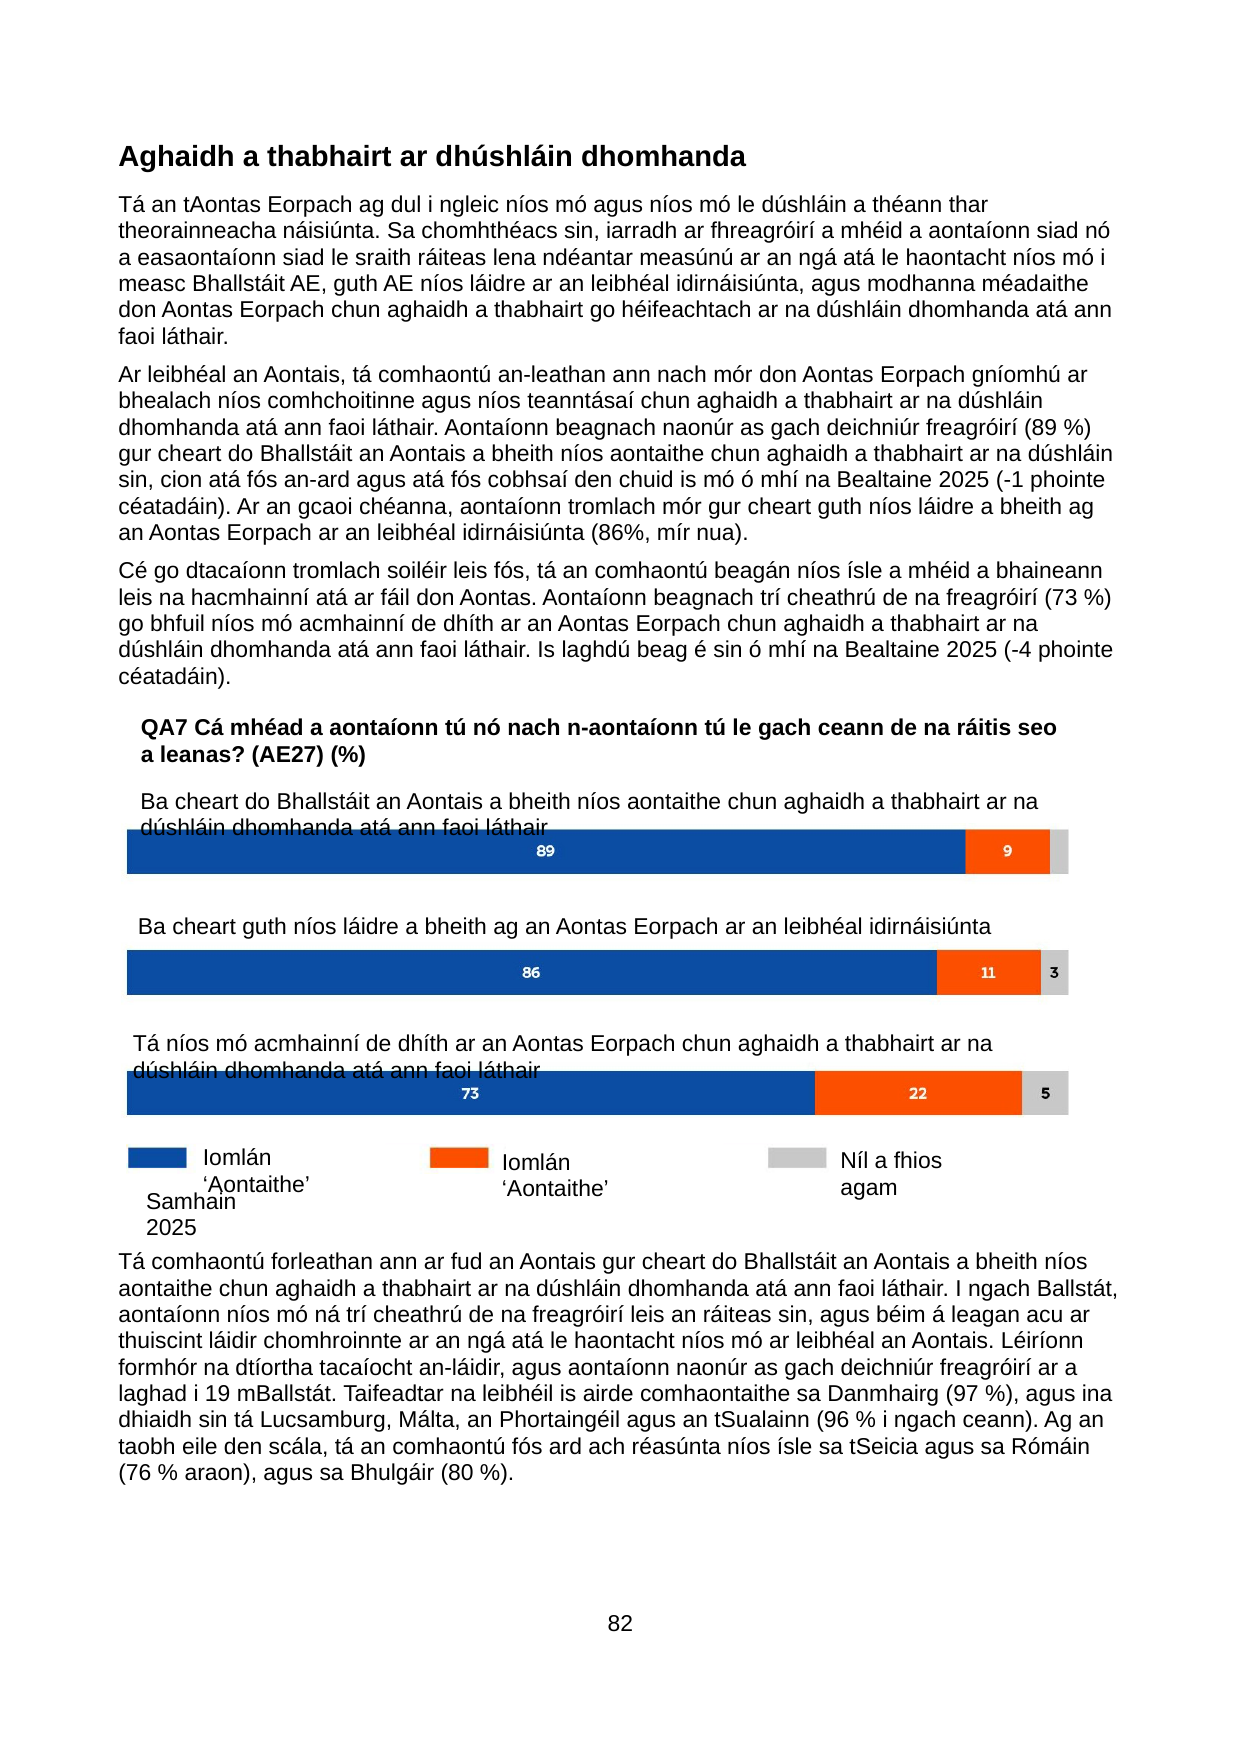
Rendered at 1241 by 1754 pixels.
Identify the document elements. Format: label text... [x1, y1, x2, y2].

picture [121, 823, 1069, 1118]
picture [330, 823, 336, 834]
text Tá an tAontas Eorpach ag dul i ngleic níos mó agus níos mó le dúshláin a théann thar theorainneacha náisiúnta. Sa chomhthéacs sin, iarradh ar fhreagróirí a mhéid a aontaíonn siad nó a easaontaíonn siad le sraith ráiteas lena ndéantar measúnú ar an ngá atá le haontacht níos mó i measc Bhallstáit AE, guth AE níos láidre ar an leibhéal idirnáisiúnta, agus modhanna méadaithe don Aontas Eorpach chun aghaidh a thabhairt go héifeachtach ar na dúshláin dhomhanda atá ann faoi láthair. [118, 191, 1122, 349]
picture [260, 824, 267, 834]
text Ar leibhéal an Aontais, tá comhaontú an-leathan ann nach mór don Aontas Eorpach gníomhú ar bhealach níos comhchoitinne agus níos teanntásaí chun aghaidh a thabhairt ar na dúshláin dhomhanda atá ann faoi láthair. Aontaíonn beagnach naonúr as gach deichniúr freagróirí (89 %) gur cheart do Bhallstáit an Aontais a bheith níos aontaithe chun aghaidh a thabhairt ar na dúshláin sin, cion atá fós an-ard agus atá fós cobhsaí den chuid is mó ó mhí na Bealtaine 2025 (-1 phointe céatadáin). Ar an gcaoi chéanna, aontaíonn tromlach mór gur cheart guth níos láidre a bheith ag an Aontas Eorpach ar an leibhéal idirnáisiúnta (86%, mír nua). [118, 361, 1122, 545]
picture [143, 823, 149, 834]
picture [157, 823, 162, 834]
picture [126, 1143, 830, 1174]
text Tá comhaontú forleathan ann ar fud an Aontais gur cheart do Bhallstáit an Aontais a bheith níos aontaithe chun aghaidh a thabhairt ar na dúshláin dhomhanda atá ann faoi láthair. I ngach Ballstát, aontaíonn níos mó ná trí cheathrú de na freagróirí leis an ráiteas sin, agus béim á leagan acu ar thuiscint láidir chomhroinnte ar an ngá atá le haontacht níos mó ar leibhéal an Aontais. Léiríonn formhór na dtíortha tacaíocht an-láidir, agus aontaíonn naonúr as gach deichniúr freagróirí ar a laghad i 19 mBallstát. Taifeadtar na leibhéil is airde comhaontaithe sa Danmhairg (97 %), agus ina dhiaidh sin tá Lucsamburg, Málta, an Phortaingéil agus an tSualainn (96 % i ngach ceann). Ag an taobh eile den scála, tá an comhaontú fós ard ach réasúnta níos ísle sa tSeicia agus sa Rómáin (76 % araon), agus sa Bhulgáir (80 %). [118, 701, 1122, 1485]
subtitle Aghaidh a thabhairt ar dhúshláin dhomhanda [118, 139, 1122, 172]
picture [464, 824, 471, 834]
picture [235, 823, 241, 834]
text Cé go dtacaíonn tromlach soiléir leis fós, tá an comhaontú beagán níos ísle a mhéid a bhaineann leis na hacmhainní atá ar fáil don Aontas. Aontaíonn beagnach trí cheathrú de na freagróirí (73 %) go bhfuil níos mó acmhainní de dhíth ar an Aontas Eorpach chun aghaidh a thabhairt ar na dúshláin dhomhanda atá ann faoi láthair. Is laghdú beag é sin ó mhí na Bealtaine 2025 (-4 phointe céatadáin). [118, 557, 1122, 689]
